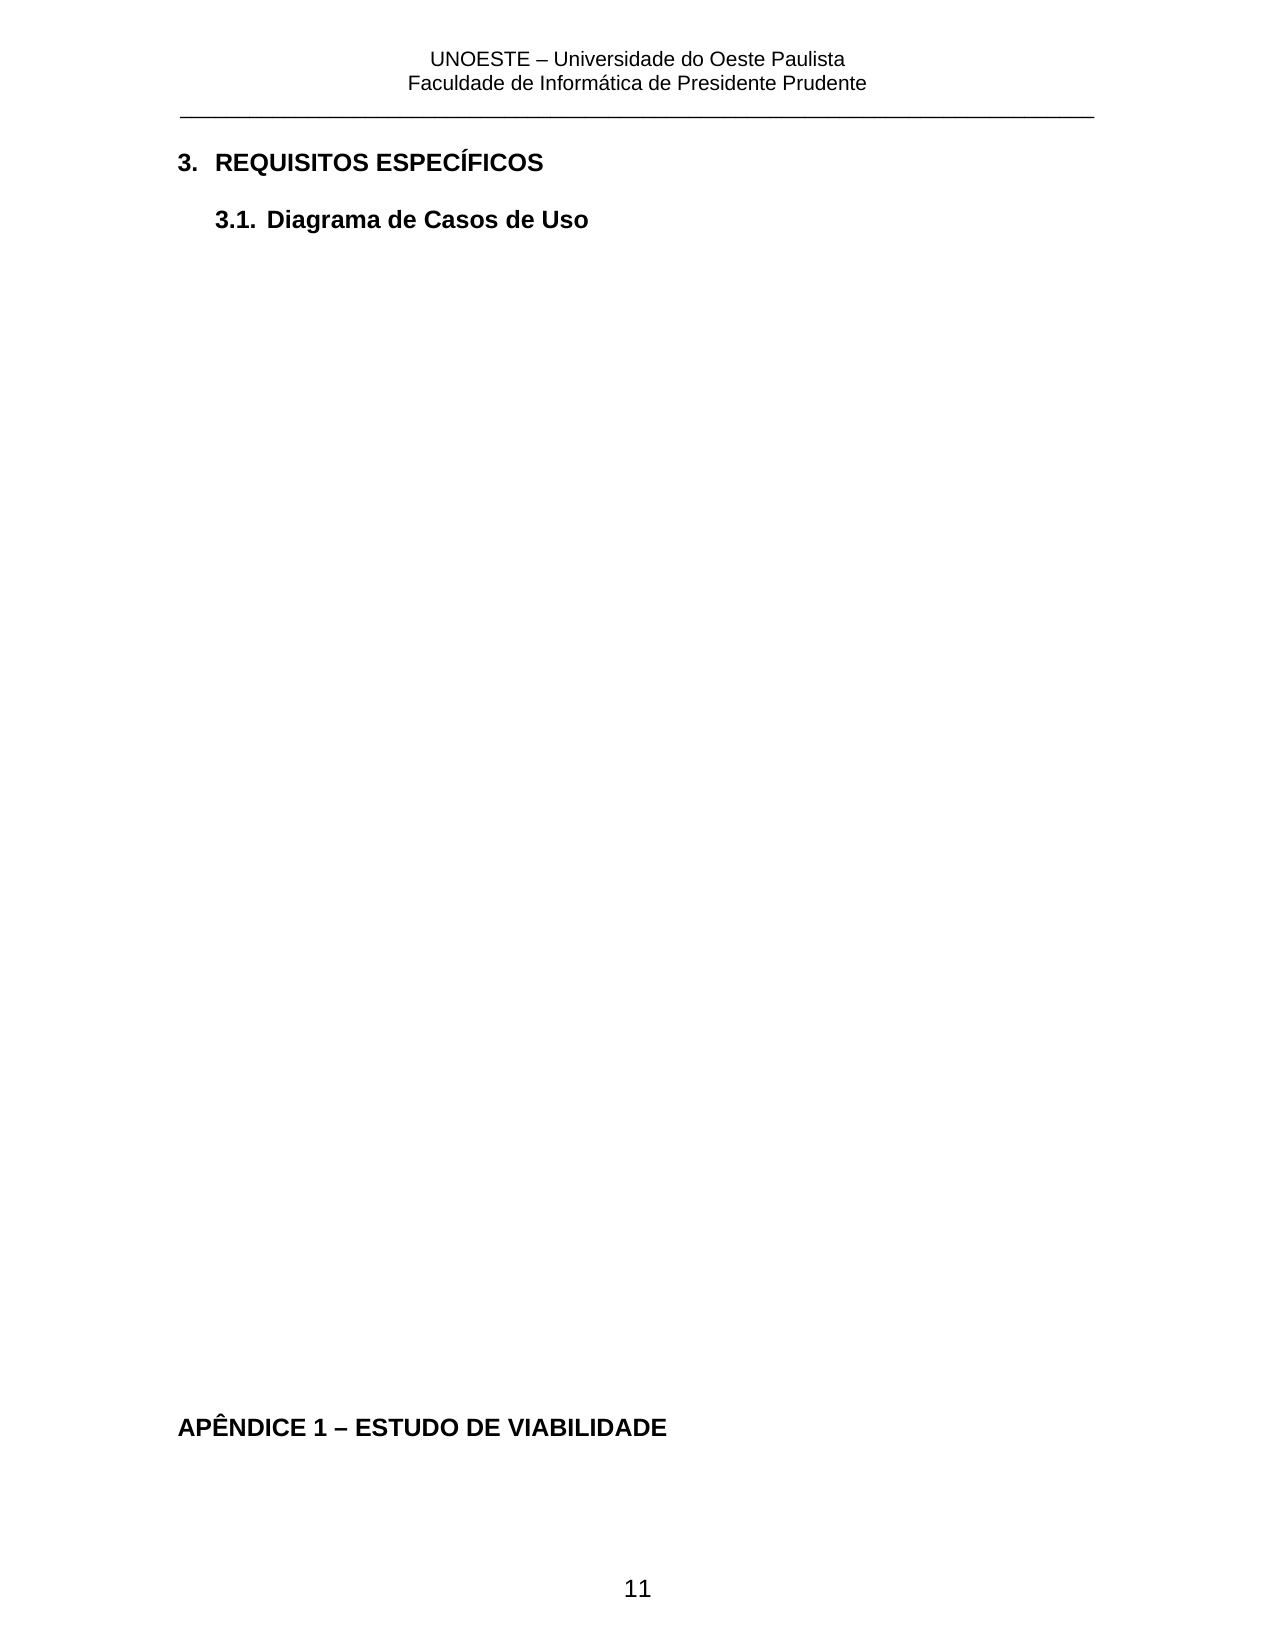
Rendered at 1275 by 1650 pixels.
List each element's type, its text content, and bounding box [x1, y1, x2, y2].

text APÊNDICE 1 – ESTUDO DE VIABILIDADE [177, 1413, 1098, 1441]
list Diagrama de Casos de Uso [215, 205, 1098, 234]
list REQUISITOS ESPECÍFICOS [177, 148, 1098, 176]
